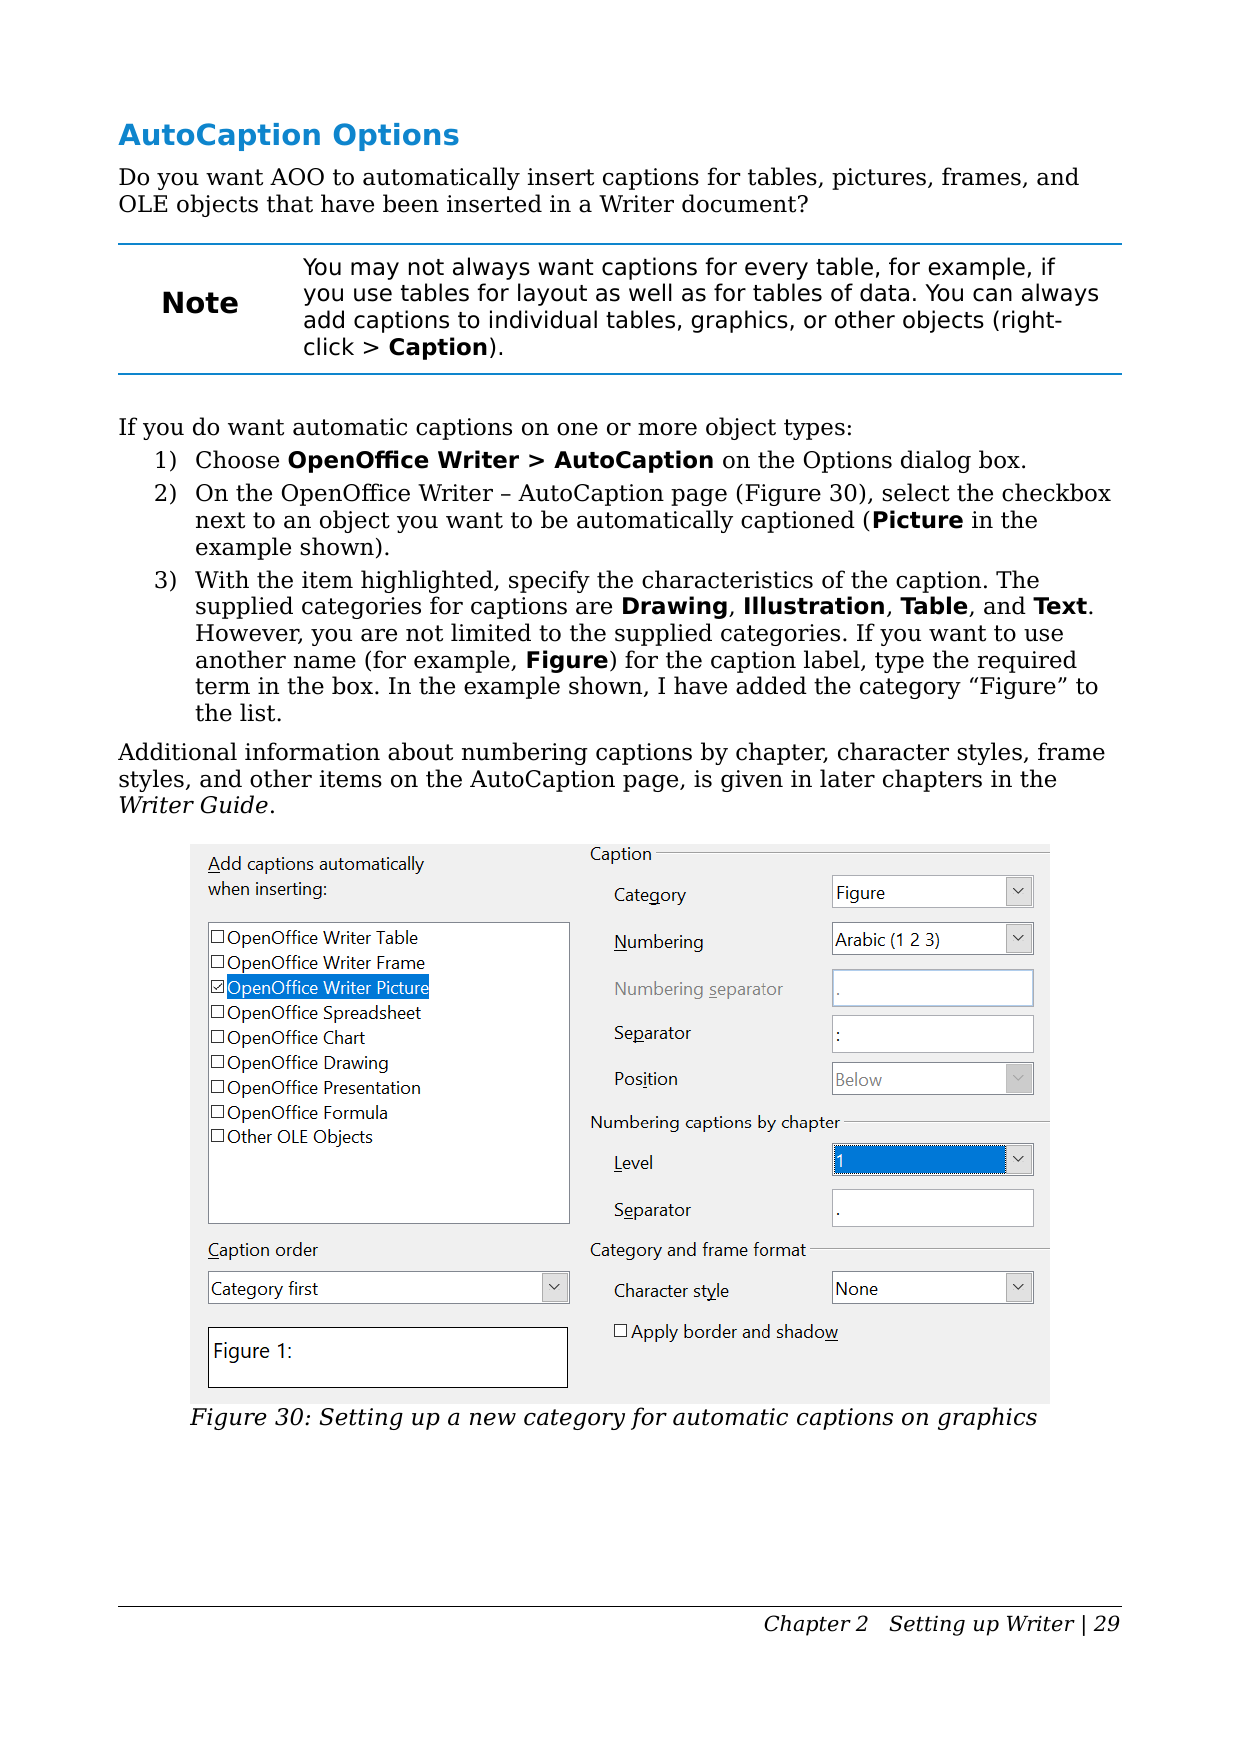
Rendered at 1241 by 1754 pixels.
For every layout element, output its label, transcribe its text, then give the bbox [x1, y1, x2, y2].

subtitle AutoCaption Options [118, 118, 1122, 152]
picture [190, 844, 1050, 1404]
list On the OpenOffice Writer – AutoCaption page (Figure 30), select the checkbox next to an object you want to be automatically captioned (Picture in the example shown). [177, 481, 1122, 561]
list Choose OpenOffice Writer > AutoCaption on the Options dialog box. [177, 448, 1122, 474]
text Do you want AOO to automatically insert captions for tables, pictures, frames, and OLE objects that have been inserted in a Writer document? [118, 164, 1122, 218]
table_header Note [118, 245, 281, 373]
list With the item highlighted, specify the characteristics of the caption. The supplied categories for captions are Drawing, Illustration, Table, and Text. However, you are not limited to the supplied categories. If you want to use another name (for example, Figure) for the caption label, type the required term in the box. In the example shown, I have added the category “Figure” to the list. [177, 567, 1122, 727]
list If you do want automatic captions on one or more object types: [118, 414, 1122, 441]
text Figure 30: Setting up a new category for automatic captions on graphics [190, 1404, 1050, 1431]
text Additional information about numbering captions by chapter, character styles, frame styles, and other items on the AutoCaption page, is given in later chapters in the Writer Guide. [118, 739, 1122, 819]
table_header You may not always want captions for every table, for example, if you use tables for layout as well as for tables of data. You can always add captions to individual tables, graphics, or other objects (right-click > Caption). [281, 245, 1122, 373]
